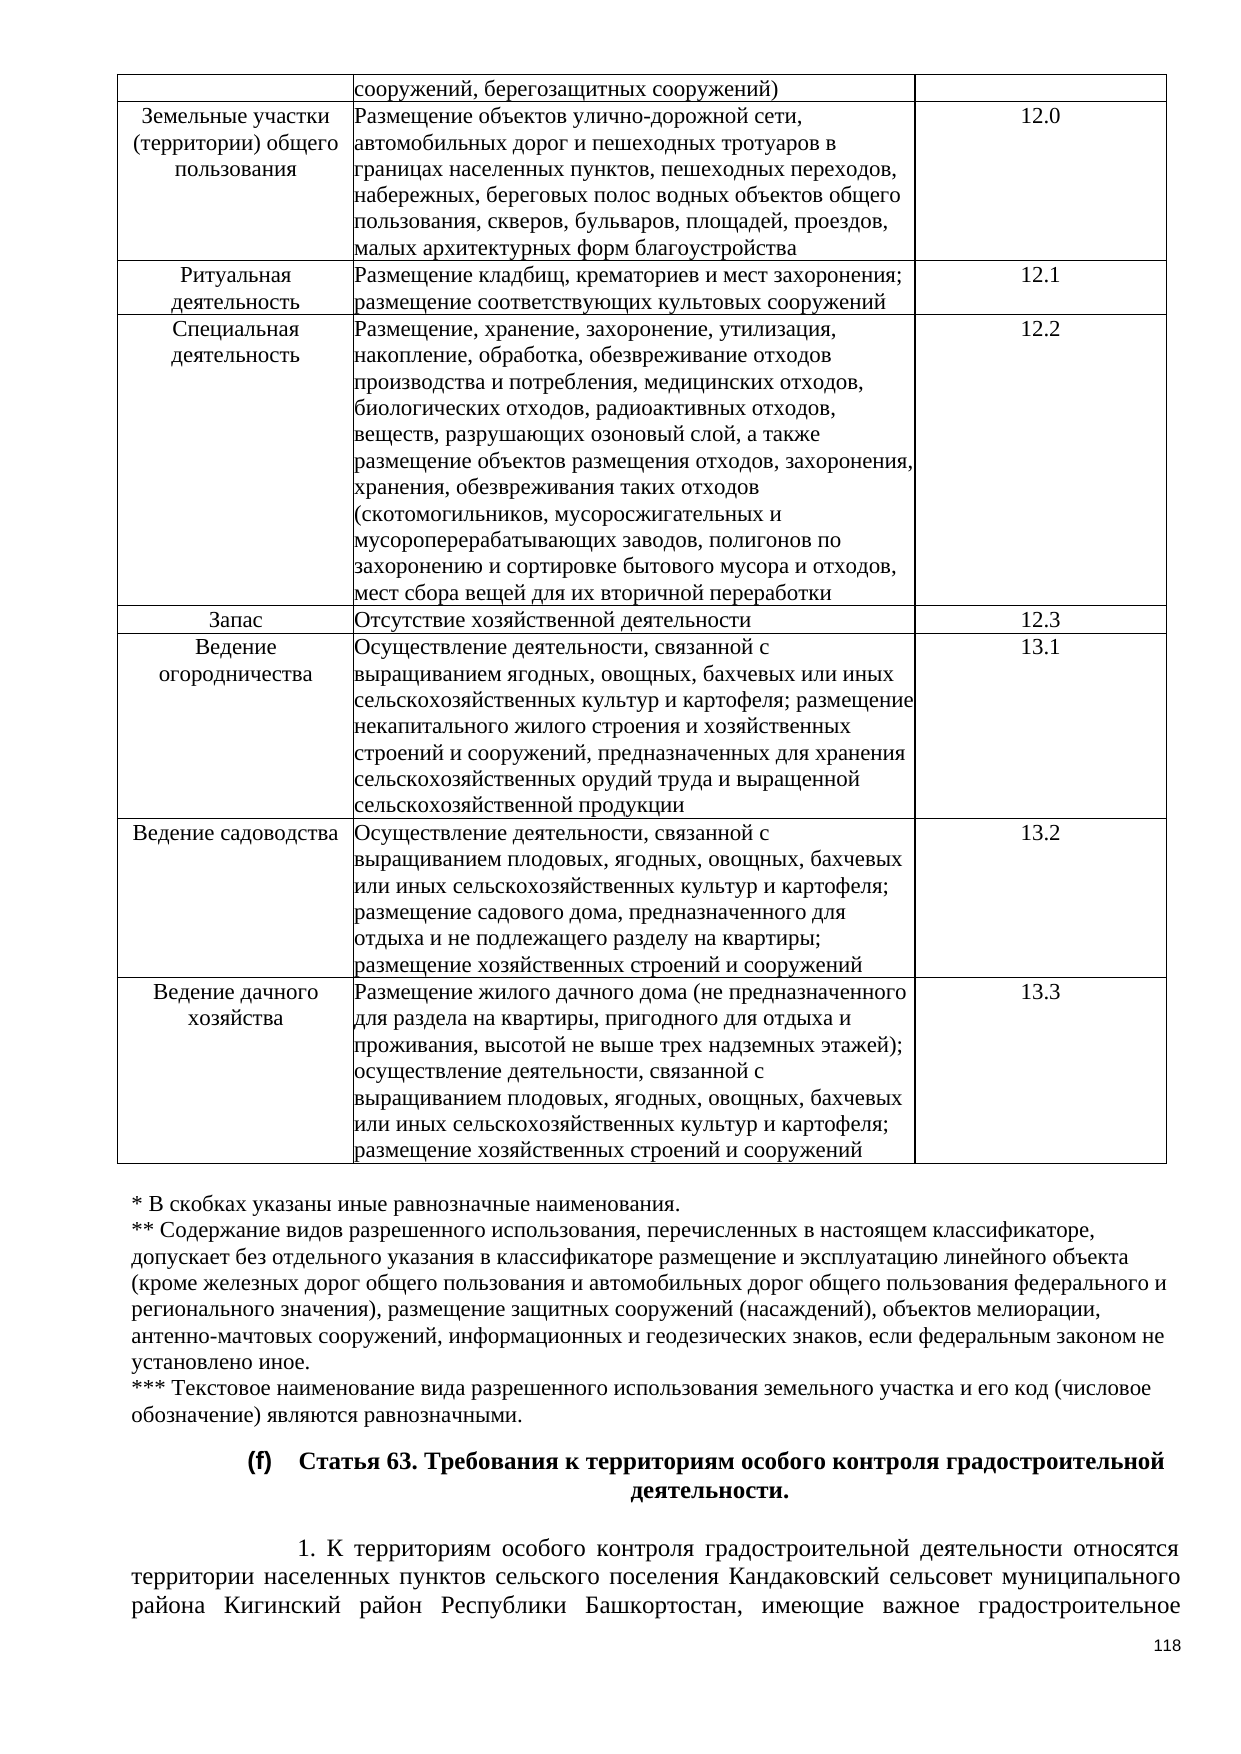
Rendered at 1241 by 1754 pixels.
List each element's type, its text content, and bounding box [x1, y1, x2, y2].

table_cell 12.3 [916, 606, 1166, 632]
table_cell Ведение огородничества [118, 634, 353, 818]
table_cell 13.3 [916, 978, 1166, 1163]
table_cell Специальная деятельность [118, 315, 353, 605]
table_cell Отсутствие хозяйственной деятельности [354, 606, 914, 632]
table_cell Размещение жилого дачного дома (не предназначенного для раздела на квартиры, пригодного для отдыха и проживания, высотой не выше трех надземных этажей); осуществление деятельности, связанной с выращиванием плодовых, ягодных, овощных, бахчевых или иных сельскохозяйственных культур и картофеля; размещение хозяйственных строений и сооружений [354, 978, 914, 1163]
table_cell Ведение дачного хозяйства [118, 978, 353, 1163]
table_cell Размещение кладбищ, крематориев и мест захоронения; размещение соответствующих культовых сооружений [354, 261, 914, 314]
table_cell 12.0 [916, 102, 1166, 260]
text *** Текстовое наименование вида разрешенного использования земельного участка и его код (числовое обозначение) являются равнозначными. [131, 1374, 1181, 1427]
text * В скобках указаны иные равнозначные наименования. [131, 1190, 1181, 1216]
text ** Содержание видов разрешенного использования, перечисленных в настоящем классификаторе, допускает без отдельного указания в классификаторе размещение и эксплуатацию линейного объекта (кроме железных дорог общего пользования и автомобильных дорог общего пользования федерального и регионального значения), размещение защитных сооружений (насаждений), объектов мелиорации, антенно-мачтовых сооружений, информационных и геодезических знаков, если федеральным законом не установлено иное. [131, 1216, 1181, 1374]
table_cell 13.2 [916, 819, 1166, 977]
table_cell Запас [118, 606, 353, 632]
table_cell Размещение объектов улично-дорожной сети, автомобильных дорог и пешеходных тротуаров в границах населенных пунктов, пешеходных переходов, набережных, береговых полос водных объектов общего пользования, скверов, бульваров, площадей, проездов, малых архитектурных форм благоустройства [354, 102, 914, 260]
table_cell 12.2 [916, 315, 1166, 605]
table_cell сооружений, берегозащитных сооружений) [354, 75, 914, 101]
table_cell Земельные участки (территории) общего пользования [118, 102, 353, 260]
table_cell 12.1 [916, 261, 1166, 314]
table_cell Ритуальная деятельность [118, 261, 353, 314]
table_cell Осуществление деятельности, связанной с выращиванием плодовых, ягодных, овощных, бахчевых или иных сельскохозяйственных культур и картофеля; размещение садового дома, предназначенного для отдыха и не подлежащего разделу на квартиры; размещение хозяйственных строений и сооружений [354, 819, 914, 977]
table_cell Осуществление деятельности, связанной с выращиванием ягодных, овощных, бахчевых или иных сельскохозяйственных культур и картофеля; размещение некапитального жилого строения и хозяйственных строений и сооружений, предназначенных для хранения сельскохозяйственных орудий труда и выращенной сельскохозяйственной продукции [354, 634, 914, 818]
table_cell 13.1 [916, 634, 1166, 818]
subtitle Статья 63. Требования к территориям особого контроля градостроительной деятельности. [187, 1446, 1187, 1504]
table_cell Ведение садоводства [118, 819, 353, 977]
text 1. К территориям особого контроля градостроительной деятельности относятся территории населенных пунктов сельского поселения Кандаковский сельсовет муниципального района Кигинский район Республики Башкортостан, имеющие важное градостроительное [131, 1533, 1181, 1619]
table_cell [916, 75, 1166, 101]
table_cell Размещение, хранение, захоронение, утилизация, накопление, обработка, обезвреживание отходов производства и потребления, медицинских отходов, биологических отходов, радиоактивных отходов, веществ, разрушающих озоновый слой, а также размещение объектов размещения отходов, захоронения, хранения, обезвреживания таких отходов (скотомогильников, мусоросжигательных и мусороперерабатывающих заводов, полигонов по захоронению и сортировке бытового мусора и отходов, мест сбора вещей для их вторичной переработки [354, 315, 914, 605]
table_cell [118, 75, 353, 101]
